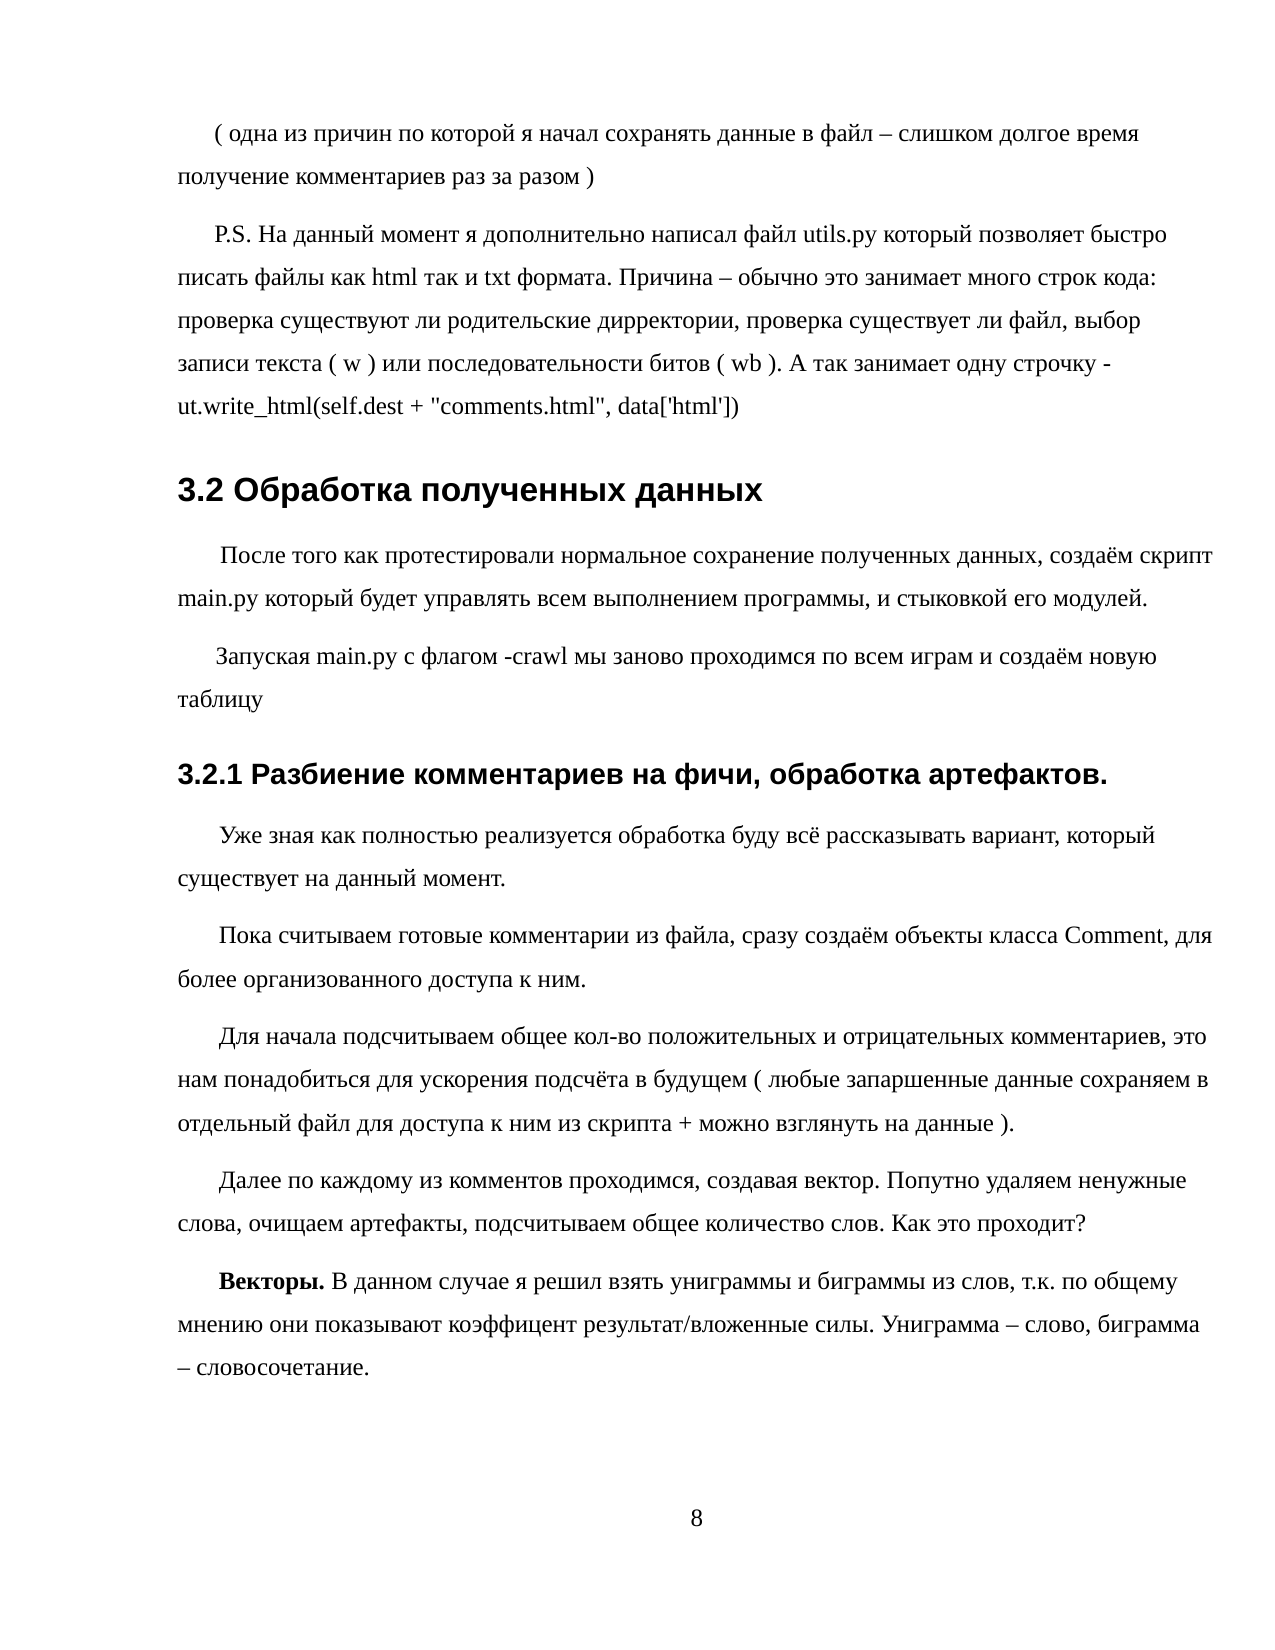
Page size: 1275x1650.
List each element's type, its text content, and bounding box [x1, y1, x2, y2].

text Далее по каждому из комментов проходимся, создавая вектор. Попутно удаляем ненужные слова, очищаем артефакты, подсчитываем общее количество слов. Как это проходит? [177, 1165, 1216, 1237]
text Пока считываем готовые комментарии из файла, сразу создаём объекты класса Comment, для более организованного доступа к ним. [177, 921, 1216, 992]
subtitle 3.2 Обработка полученных данных [177, 470, 1216, 509]
text Векторы. В данном случае я решил взять униграммы и биграммы из слов, т.к. по общему мнению они показывают коэффицент результат/вложенные силы. Униграмма – слово, биграмма – словосочетание. [177, 1266, 1216, 1381]
subtitle 3.2.1 Разбиение комментариев на фичи, обработка артефактов. [177, 757, 1216, 790]
text Уже зная как полностью реализуется обработка буду всё рассказывать вариант, который существует на данный момент. [177, 820, 1216, 892]
text Для начала подсчитываем общее кол-во положительных и отрицательных комментариев, это нам понадобиться для ускорения подсчёта в будущем ( любые запаршенные данные сохраняем в отдельный файл для доступа к ним из скрипта + можно взглянуть на данные ). [177, 1021, 1216, 1136]
text ( одна из причин по которой я начал сохранять данные в файл – слишком долгое время получение комментариев раз за разом ) [177, 118, 1216, 190]
text После того как протестировали нормальное сохранение полученных данных, создаём скрипт main.py который будет управлять всем выполнением программы, и стыковкой его модулей. [177, 540, 1216, 612]
text Запуская main.py с флагом -crawl мы заново проходимся по всем играм и создаём новую таблицу [177, 641, 1216, 713]
text P.S. На данный момент я дополнительно написал файл utils.py который позволяет быстро писать файлы как html так и txt формата. Причина – обычно это занимает много строк кода: проверка существуют ли родительские дирректории, проверка существует ли файл, выбор записи текста ( w ) или последовательности битов ( wb ). А так занимает одну строчку - ut.write_html(self.dest + "comments.html", data['html']) [177, 219, 1216, 420]
